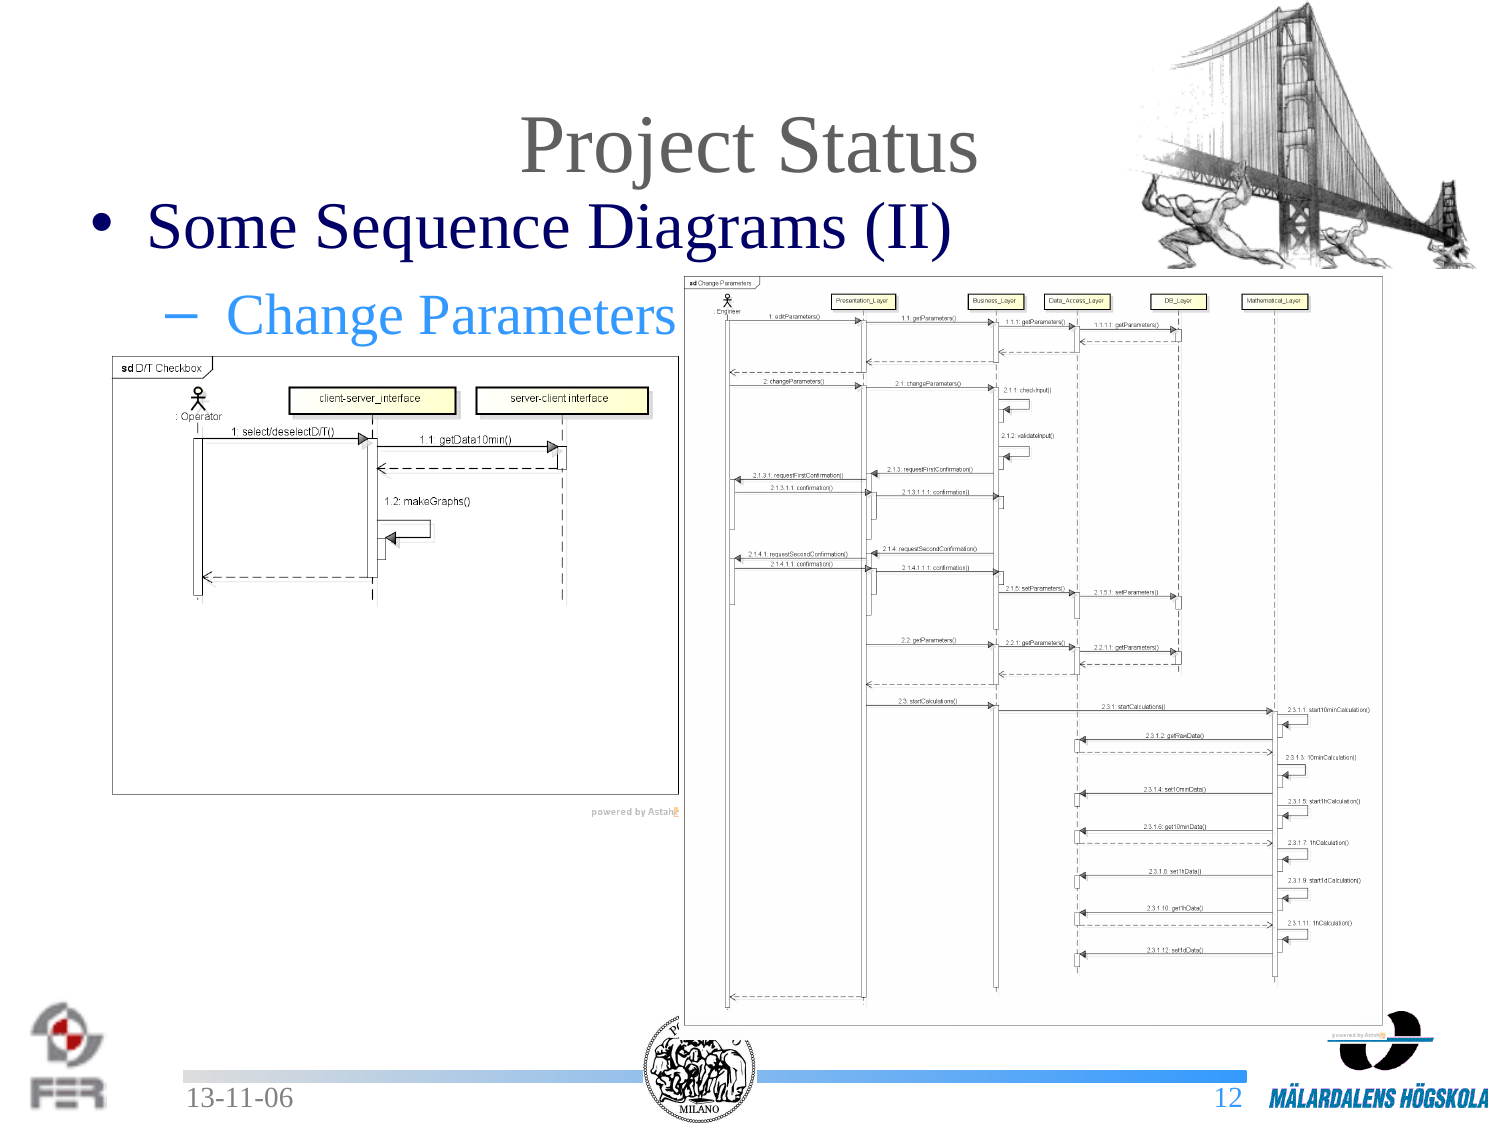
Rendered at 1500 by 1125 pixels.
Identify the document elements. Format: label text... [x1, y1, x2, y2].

text_box [1186, 1070, 1258, 1114]
picture [29, 987, 107, 1125]
list Some Sequence Diagrams (II) Change Parameters [75, 173, 1426, 917]
picture [1454, 1091, 1459, 1108]
text_box 13-11-06 [171, 1070, 396, 1114]
picture [643, 271, 1488, 1123]
picture [1435, 1096, 1441, 1104]
picture [1368, 1093, 1374, 1104]
picture [1122, 0, 1477, 269]
title Project Status [75, 45, 1122, 173]
